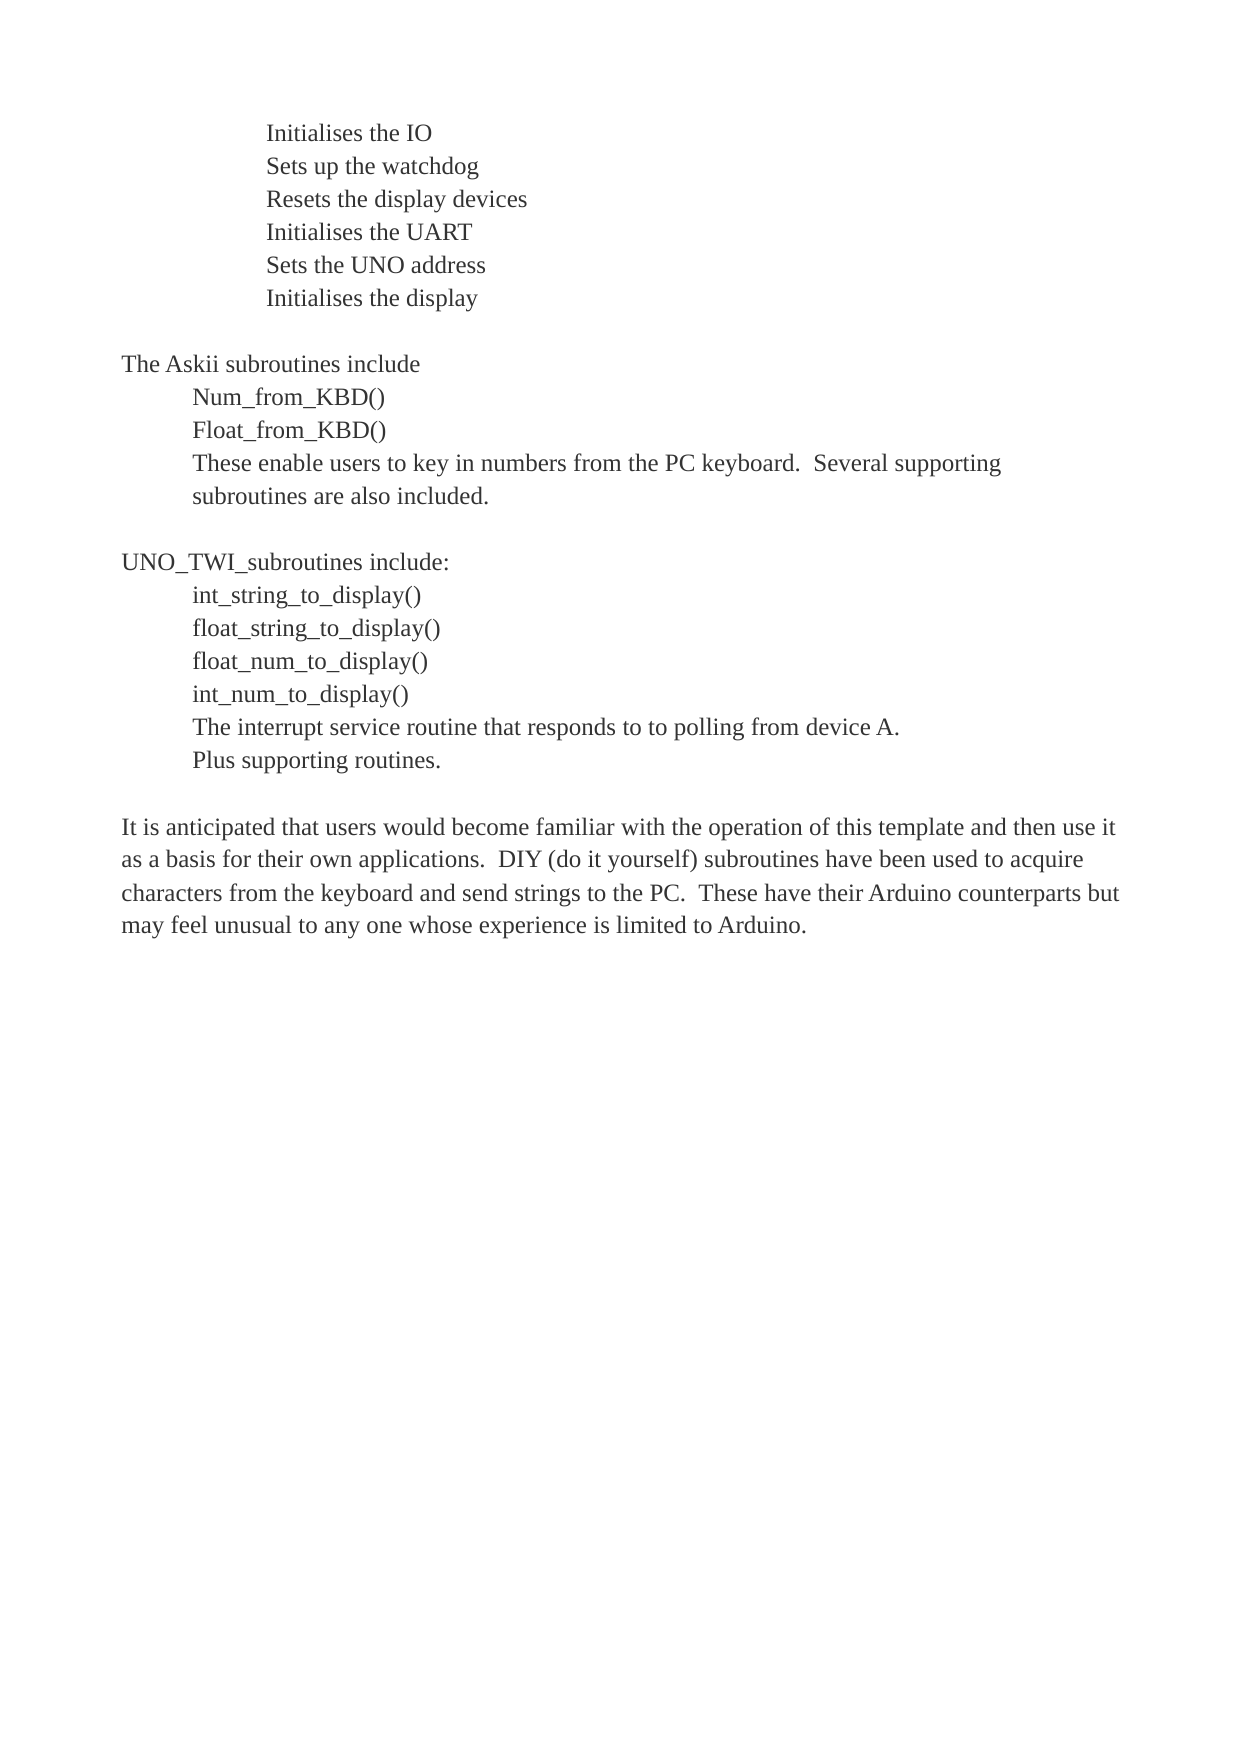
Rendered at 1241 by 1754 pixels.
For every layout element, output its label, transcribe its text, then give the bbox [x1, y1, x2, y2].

text UNO_TWI_subroutines include: [119, 547, 1122, 576]
text int_string_to_display() [119, 580, 1122, 609]
text Initialises the UART [119, 217, 1122, 246]
text It is anticipated that users would become familiar with the operation of this template and then use it as a basis for their own applications. DIY (do it yourself) subroutines have been used to acquire characters from the keyboard and send strings to the PC. These have their Arduino counterparts but may feel unusual to any one whose experience is limited to Arduino. [119, 812, 1122, 939]
text int_num_to_display() [119, 679, 1122, 708]
text Sets up the watchdog [119, 151, 1122, 180]
text Sets the UNO address [119, 250, 1122, 279]
text Float_from_KBD() [119, 415, 1122, 444]
text Initialises the display [119, 283, 1122, 312]
text Resets the display devices [119, 184, 1122, 213]
text float_string_to_display() [119, 613, 1122, 642]
text The interrupt service routine that responds to to polling from device A. [119, 712, 1122, 741]
text These enable users to key in numbers from the PC keyboard. Several supporting subroutines are also included. [119, 448, 1122, 510]
text Initialises the IO [119, 118, 1122, 147]
text Num_from_KBD() [119, 382, 1122, 411]
text Plus supporting routines. [119, 746, 1122, 774]
text The Askii subroutines include [119, 349, 1122, 378]
text float_num_to_display() [119, 646, 1122, 675]
